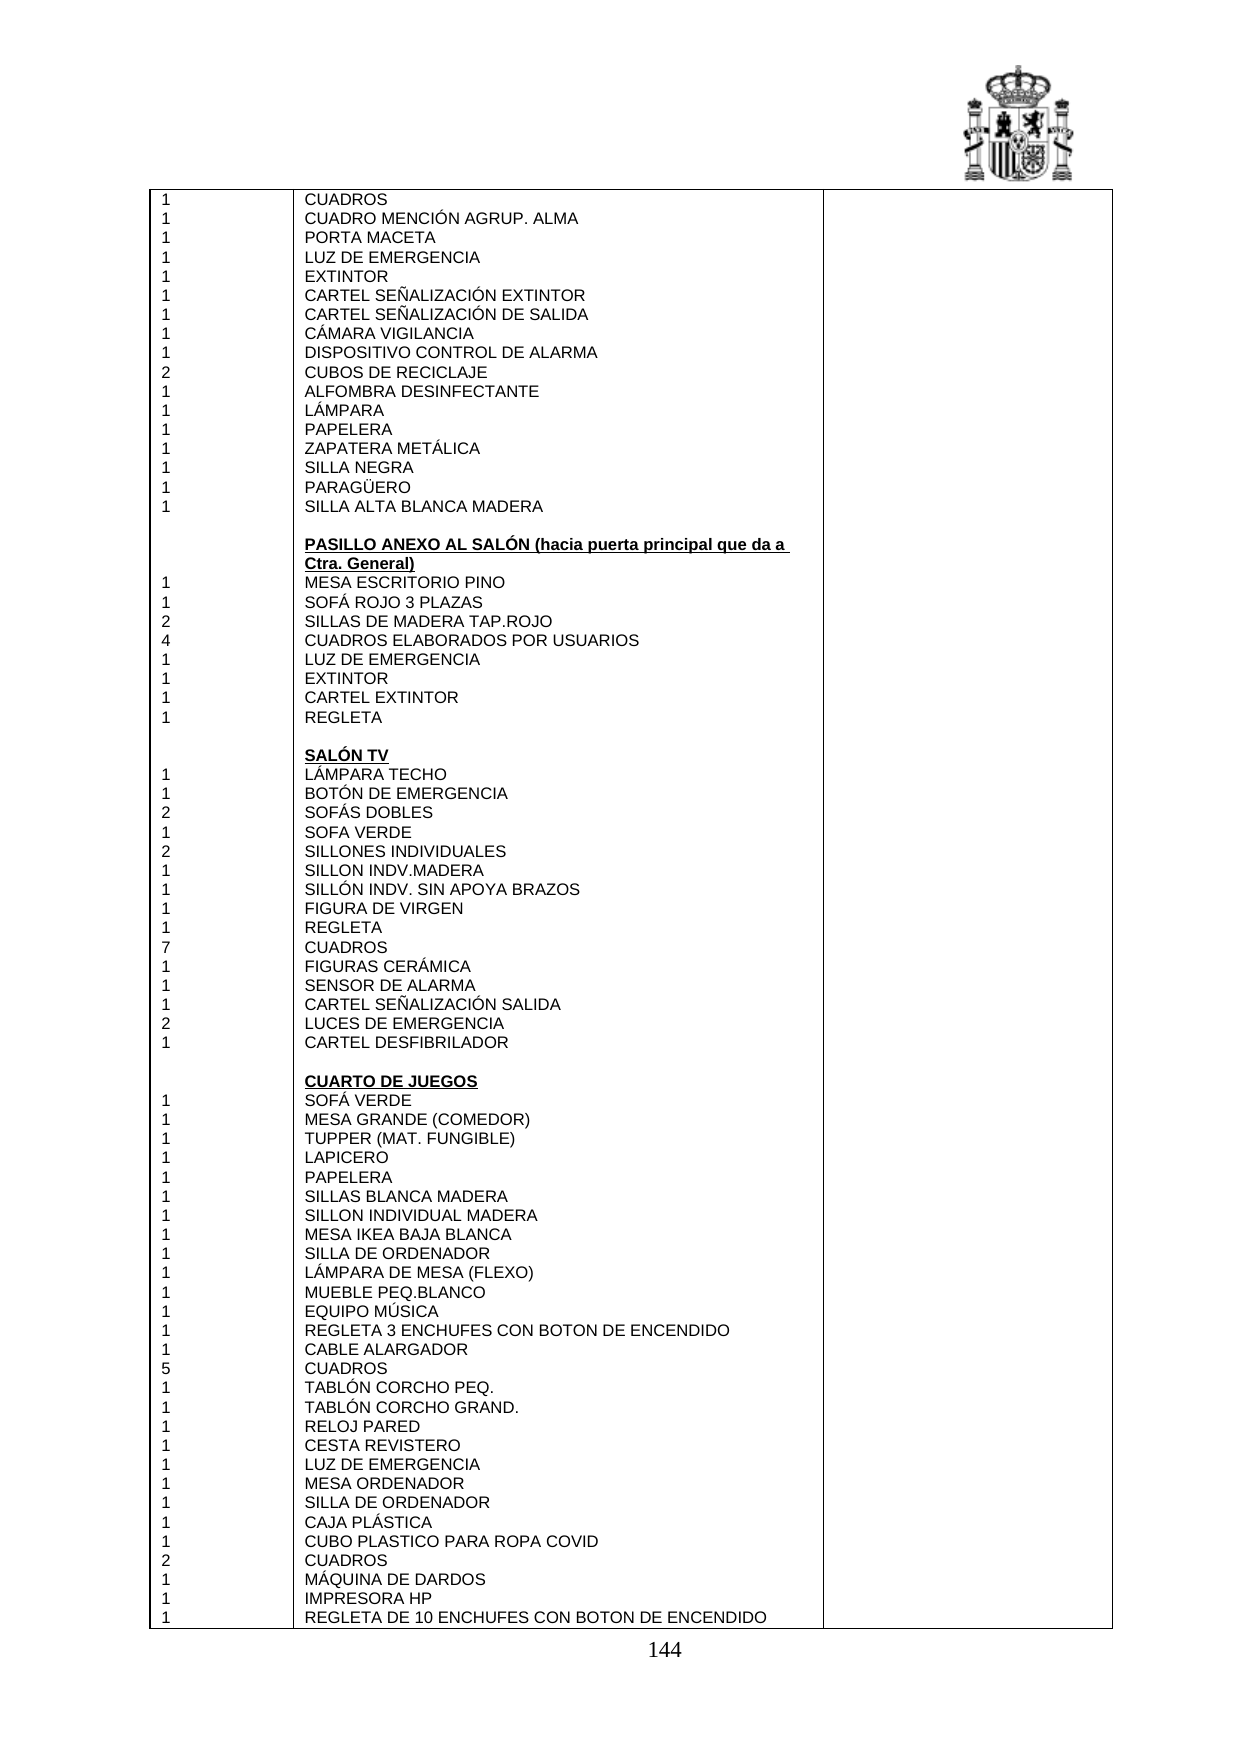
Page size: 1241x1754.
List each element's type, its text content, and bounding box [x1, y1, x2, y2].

table_cell 1 1 1 1 1 1 1 1 1 2 1 1 1 1 1 1 1 1 1 2 4 1 1 1 1 1 1 2 1 2 1 1 1 1 7 1 1 1 2 1 1 1 1 1 1 1 1 1 1 1 1 1 1 1 5 1 1 1 1 1 1 1 1 1 2 1 1 1 [151, 190, 293, 1627]
table_cell [824, 190, 1112, 1627]
table_cell CUADROS CUADRO MENCIÓN AGRUP. ALMA PORTA MACETA LUZ DE EMERGENCIA EXTINTOR CARTEL SEÑALIZACIÓN EXTINTOR CARTEL SEÑALIZACIÓN DE SALIDA CÁMARA VIGILANCIA DISPOSITIVO CONTROL DE ALARMA CUBOS DE RECICLAJE ALFOMBRA DESINFECTANTE LÁMPARA PAPELERA ZAPATERA METÁLICA SILLA NEGRA PARAGÜERO SILLA ALTA BLANCA MADERA PASILLO ANEXO AL SALÓN (hacia puerta principal que da a Ctra. General) MESA ESCRITORIO PINO SOFÁ ROJO 3 PLAZAS SILLAS DE MADERA TAP.ROJO CUADROS ELABORADOS POR USUARIOS LUZ DE EMERGENCIA EXTINTOR CARTEL EXTINTOR REGLETA SALÓN TV LÁMPARA TECHO BOTÓN DE EMERGENCIA SOFÁS DOBLES SOFA VERDE SILLONES INDIVIDUALES SILLON INDV.MADERA SILLÓN INDV. SIN APOYA BRAZOS FIGURA DE VIRGEN REGLETA CUADROS FIGURAS CERÁMICA SENSOR DE ALARMA CARTEL SEÑALIZACIÓN SALIDA LUCES DE EMERGENCIA CARTEL DESFIBRILADOR CUARTO DE JUEGOS SOFÁ VERDE MESA GRANDE (COMEDOR) TUPPER (MAT. FUNGIBLE) LAPICERO PAPELERA SILLAS BLANCA MADERA SILLON INDIVIDUAL MADERA MESA IKEA BAJA BLANCA SILLA DE ORDENADOR LÁMPARA DE MESA (FLEXO) MUEBLE PEQ.BLANCO EQUIPO MÚSICA REGLETA 3 ENCHUFES CON BOTON DE ENCENDIDO CABLE ALARGADOR CUADROS TABLÓN CORCHO PEQ. TABLÓN CORCHO GRAND. RELOJ PARED CESTA REVISTERO LUZ DE EMERGENCIA MESA ORDENADOR SILLA DE ORDENADOR CAJA PLÁSTICA CUBO PLASTICO PARA ROPA COVID CUADROS MÁQUINA DE DARDOS IMPRESORA HP REGLETA DE 10 ENCHUFES CON BOTON DE ENCENDIDO [294, 190, 823, 1627]
